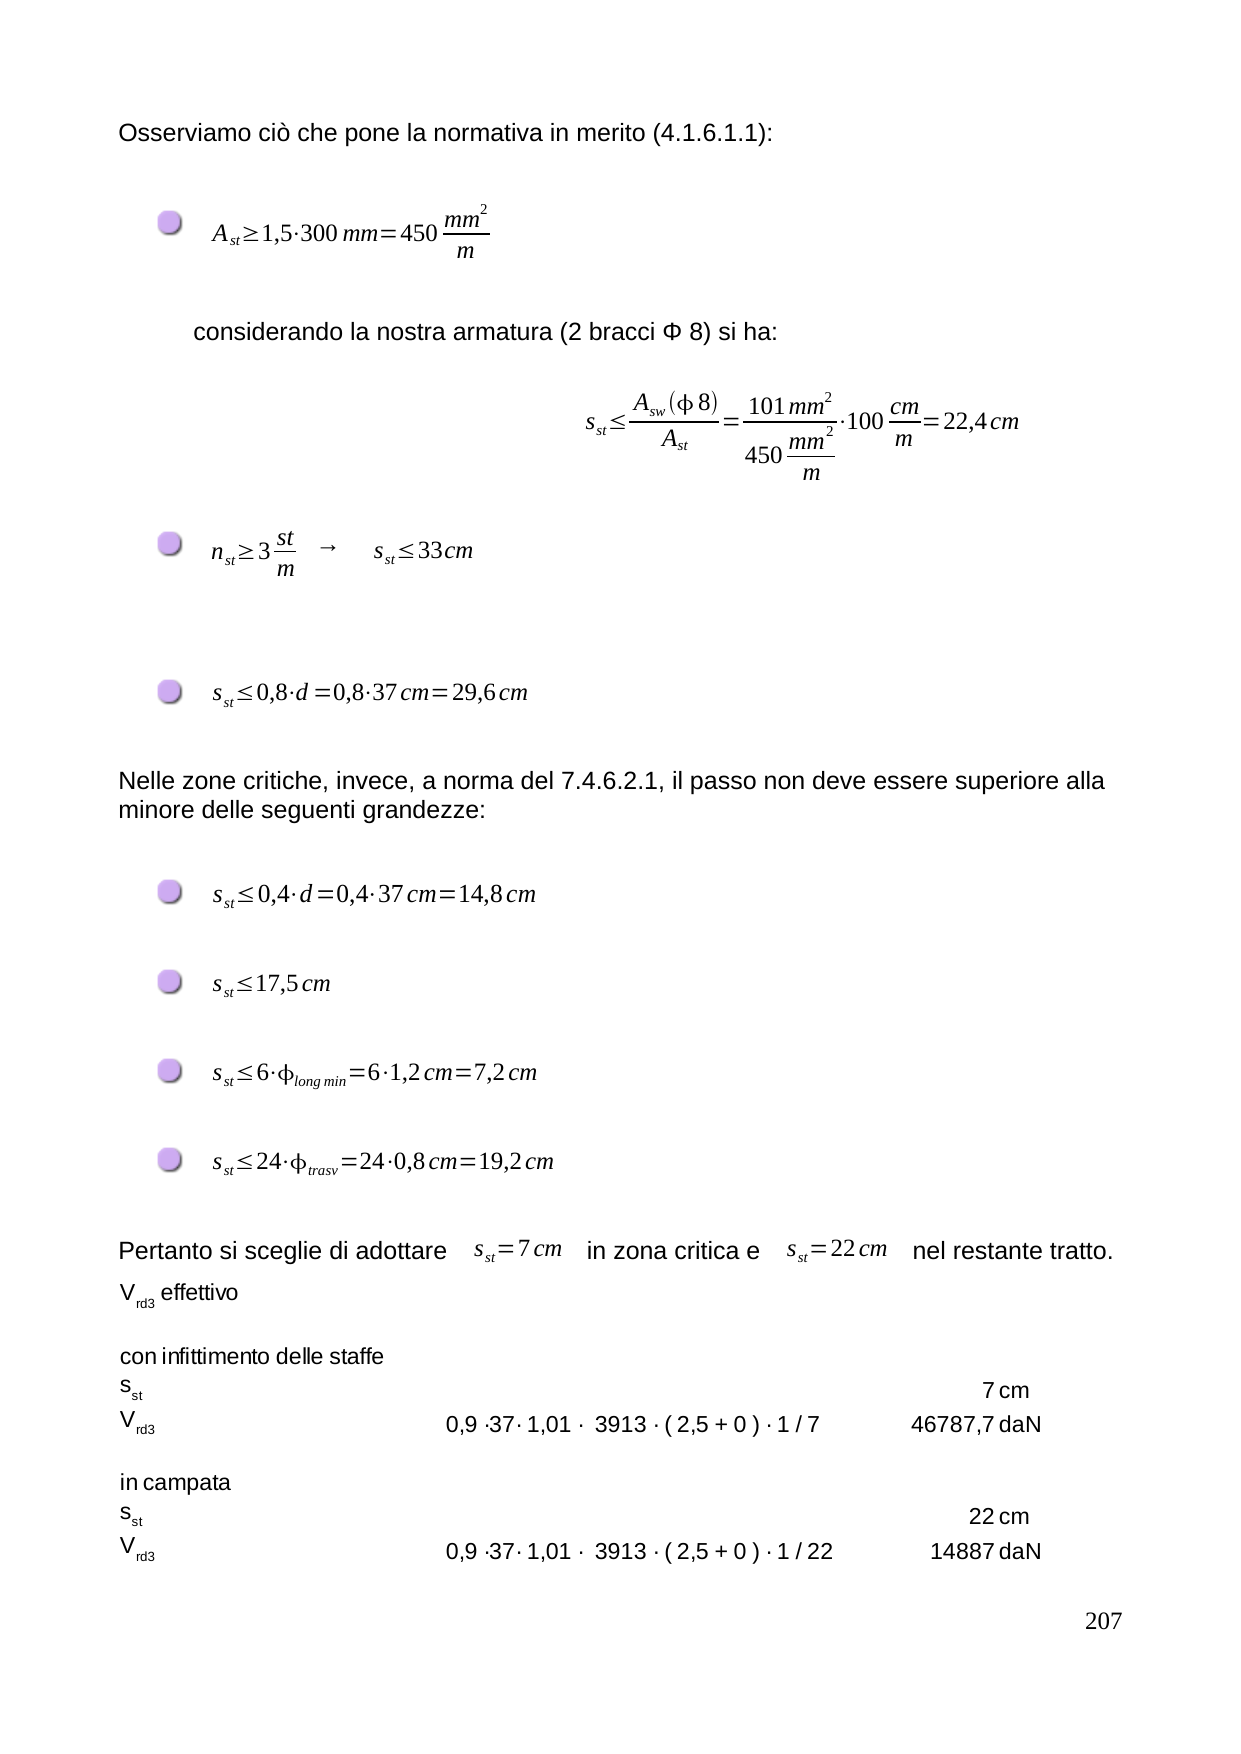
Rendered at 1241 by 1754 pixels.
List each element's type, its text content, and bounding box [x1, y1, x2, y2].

text Pertanto si sceglie di adottare in zona critica e nel restante tratto. [118, 1235, 1122, 1266]
picture [156, 530, 185, 559]
picture [156, 878, 185, 907]
picture [156, 1146, 185, 1175]
list considerando la nostra armatura (2 bracci Φ 8) si ha: [156, 317, 1122, 346]
picture [156, 1057, 185, 1086]
picture [156, 968, 185, 997]
picture [156, 678, 185, 707]
picture [156, 209, 185, 238]
list → [156, 523, 1122, 582]
text Osserviamo ciò che pone la normativa in merito (4.1.6.1.1): [118, 118, 1122, 147]
text Nelle zone critiche, invece, a norma del 7.4.6.2.1, il passo non deve essere superiore alla minore delle seguenti grandezze: [118, 766, 1122, 824]
